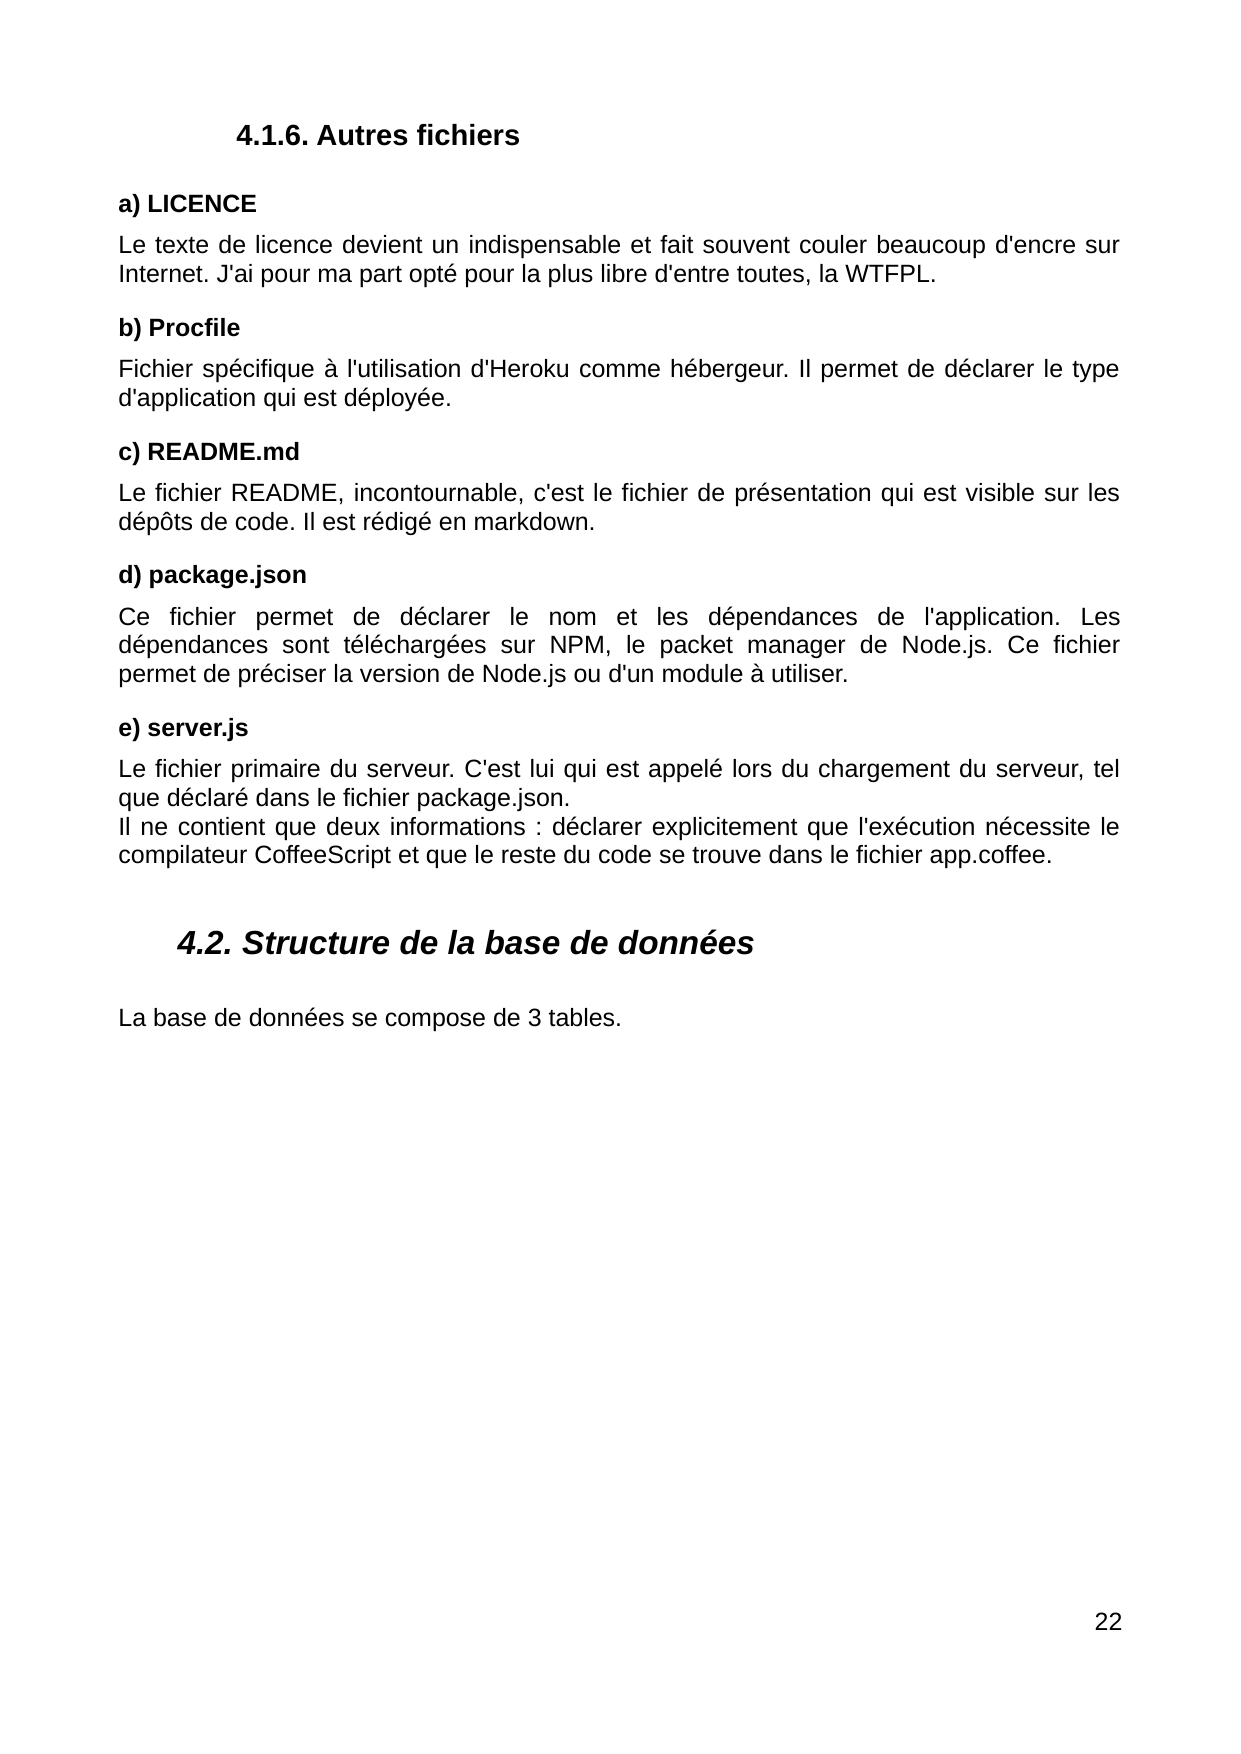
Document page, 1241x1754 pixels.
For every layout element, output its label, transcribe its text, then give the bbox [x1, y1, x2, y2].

text La base de données se compose de 3 tables. [118, 1003, 1122, 1031]
subtitle e) server.js [118, 713, 1122, 742]
text Il ne contient que deux informations : déclarer explicitement que l'exécution nécessite le compilateur CoffeeScript et que le reste du code se trouve dans le fichier app.coffee. [118, 812, 1122, 869]
text Le fichier README, incontournable, c'est le fichier de présentation qui est visible sur les dépôts de code. Il est rédigé en markdown. [118, 478, 1122, 535]
text Le texte de licence devient un indispensable et fait souvent couler beaucoup d'encre sur Internet. J'ai pour ma part opté pour la plus libre d'entre toutes, la WTFPL. [118, 230, 1122, 288]
subtitle 4.1.6. Autres fichiers [236, 118, 1122, 152]
subtitle b) Procfile [118, 313, 1122, 342]
subtitle c) README.md [118, 437, 1122, 465]
text Fichier spécifique à l'utilisation d'Heroku comme hébergeur. Il permet de déclarer le type d'application qui est déployée. [118, 354, 1122, 412]
text Le fichier primaire du serveur. C'est lui qui est appelé lors du chargement du serveur, tel que déclaré dans le fichier package.json. [118, 754, 1122, 812]
text Ce fichier permet de déclarer le nom et les dépendances de l'application. Les dépendances sont téléchargées sur NPM, le packet manager de Node.js. Ce fichier permet de préciser la version de Node.js ou d'un module à utiliser. [118, 602, 1122, 688]
subtitle a) LICENCE [118, 189, 1122, 218]
subtitle 4.2. Structure de la base de données [177, 923, 1122, 961]
subtitle d) package.json [118, 560, 1122, 589]
